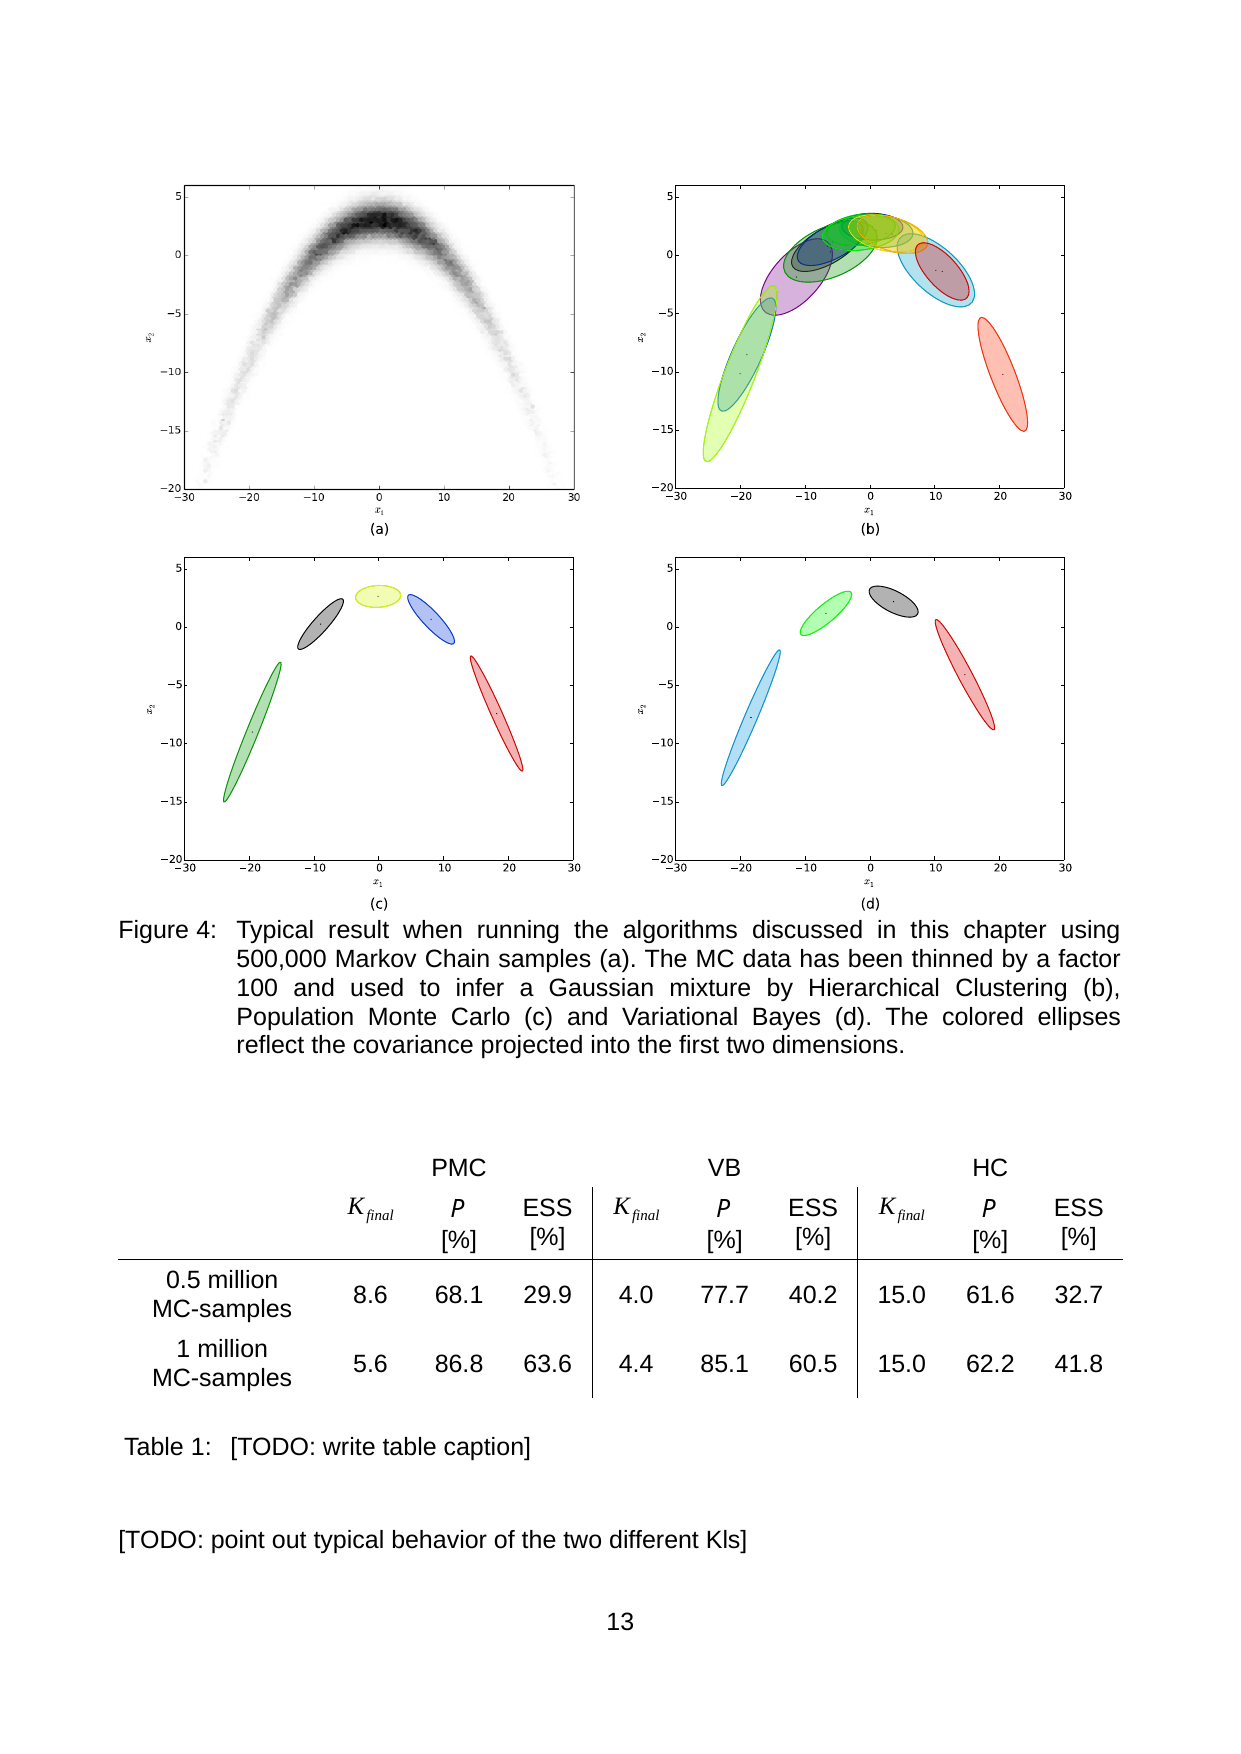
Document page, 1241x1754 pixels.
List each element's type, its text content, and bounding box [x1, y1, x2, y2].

table_cell 1 million MC-samples [118, 1329, 326, 1397]
table_cell [593, 1187, 680, 1259]
table_cell [858, 1187, 946, 1259]
table_cell 15.0 [858, 1260, 946, 1328]
table_cell 60.5 [769, 1329, 857, 1397]
table_cell 8.6 [326, 1260, 414, 1328]
table_header [118, 1147, 326, 1187]
table_cell 85.1 [680, 1329, 769, 1397]
table_cell 4.0 [593, 1260, 680, 1328]
table_cell 61.6 [946, 1260, 1034, 1328]
table_cell 4.4 [593, 1329, 680, 1397]
table_cell 62.2 [946, 1329, 1034, 1397]
table_cell [%] [946, 1187, 1034, 1259]
table_cell ESS [%] [503, 1187, 592, 1259]
table_header VB [592, 1147, 857, 1187]
table_cell 5.6 [326, 1329, 414, 1397]
table_cell 15.0 [858, 1329, 946, 1397]
table_cell [326, 1187, 414, 1259]
table_cell 77.7 [680, 1260, 769, 1328]
table_cell 40.2 [769, 1260, 857, 1328]
table_cell [%] [680, 1187, 769, 1259]
table_cell 0.5 million MC-samples [118, 1260, 326, 1328]
table_cell 29.9 [503, 1260, 592, 1328]
table_cell 41.8 [1034, 1329, 1123, 1397]
table_cell [118, 1187, 326, 1259]
table_cell 68.1 [415, 1260, 503, 1328]
table_cell 32.7 [1034, 1260, 1123, 1328]
table_cell ESS [%] [769, 1187, 857, 1259]
text [TODO: point out typical behavior of the two different Kls] [118, 1525, 1122, 1554]
table_header PMC [326, 1147, 592, 1187]
table_cell 63.6 [503, 1329, 592, 1397]
text Figure 4: Typical result when running the algorithms discussed in this chapter using 500,000 Markov Chain samples (a). The MC data has been thinned by a factor 100 and used to infer a Gaussian mixture by Hierarchical Clustering (b), Population Monte Carlo (c) and Variational Bayes (d). The colored ellipses reflect the covariance projected into the first two dimensions. [118, 912, 1122, 1059]
table_cell ESS [%] [1034, 1187, 1123, 1259]
table_cell Table 1: [TODO: write table caption] [118, 1398, 1123, 1525]
table_header HC [857, 1147, 1123, 1187]
table_cell 86.8 [415, 1329, 503, 1397]
table_cell [%] [415, 1187, 503, 1259]
